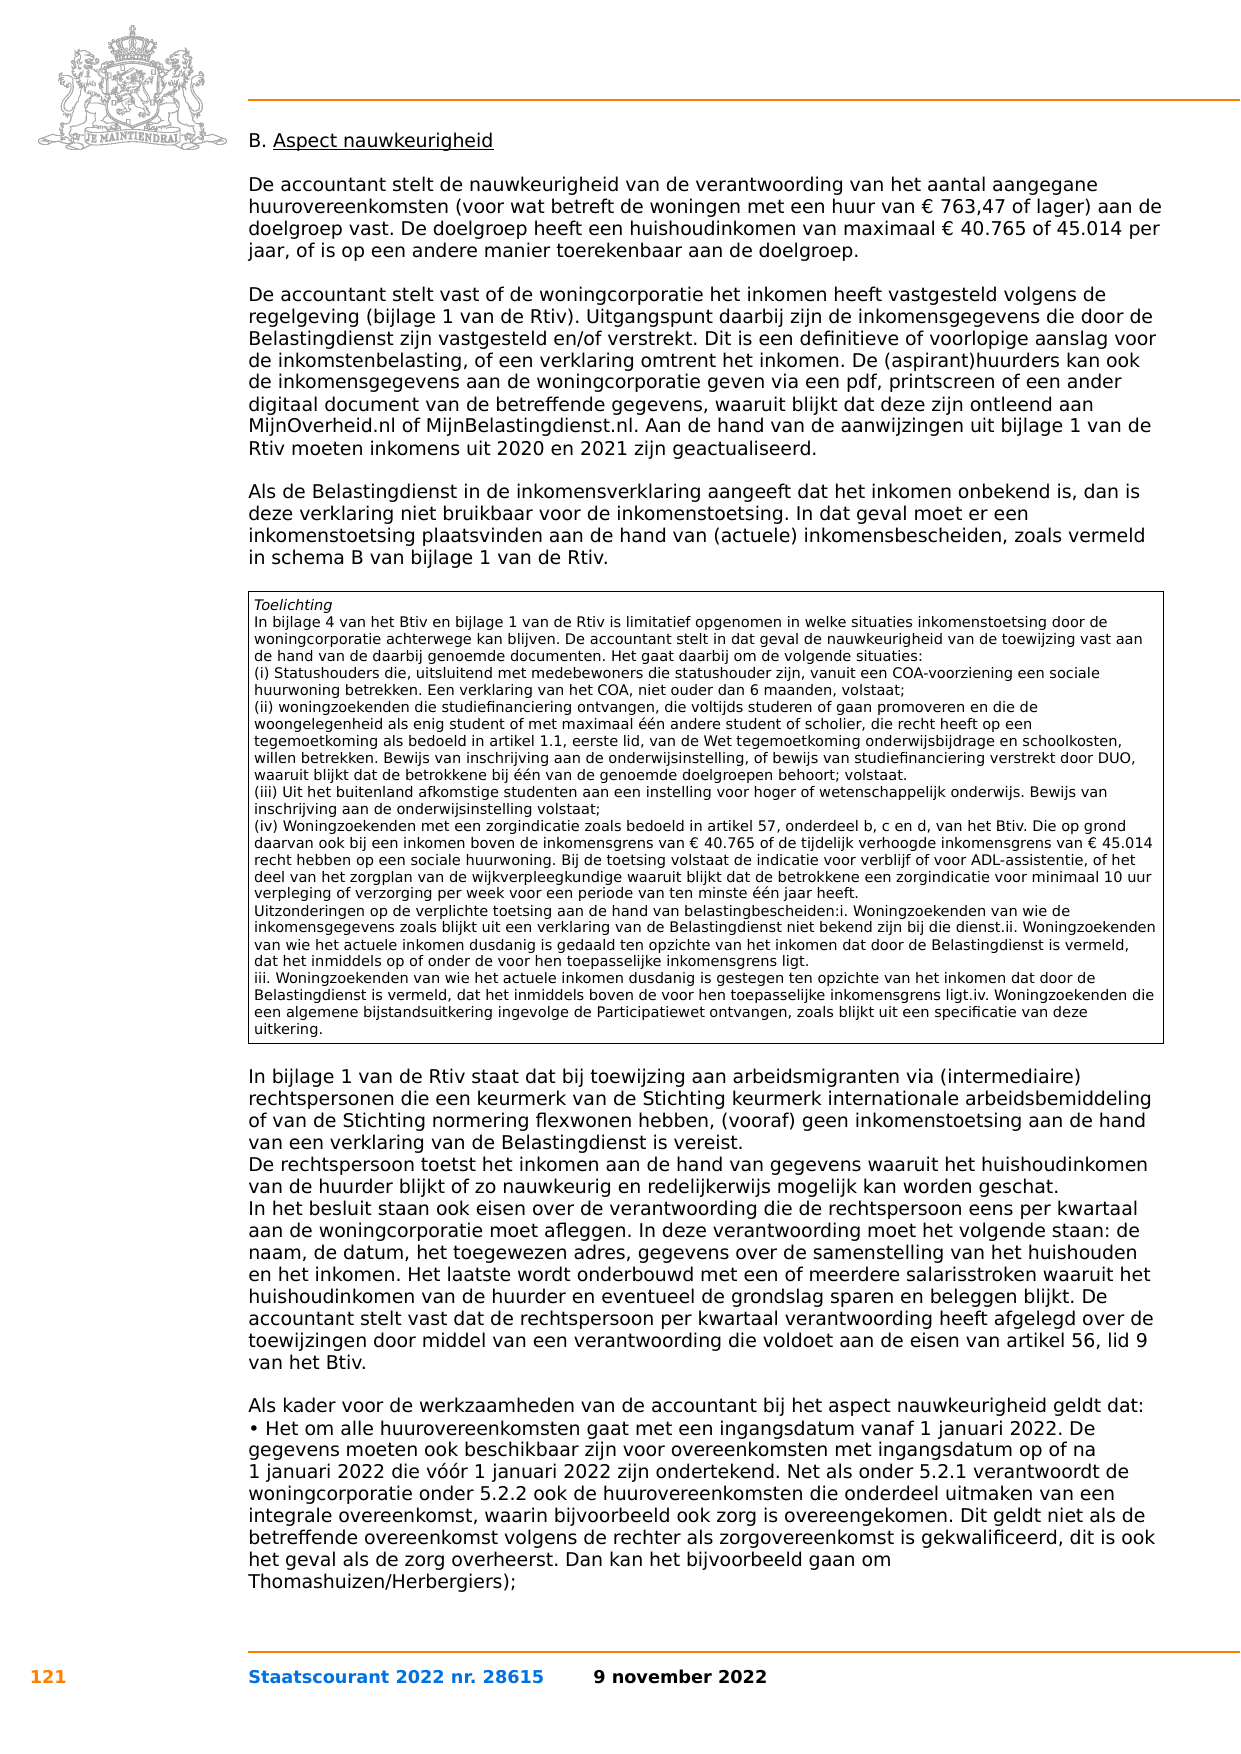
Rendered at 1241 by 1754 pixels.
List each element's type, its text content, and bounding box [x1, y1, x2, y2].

text Als kader voor de werkzaamheden van de accountant bij het aspect nauwkeurigheid geldt dat: [248, 1395, 1163, 1417]
picture [38, 25, 227, 150]
text De accountant stelt vast of de woningcorporatie het inkomen heeft vastgesteld volgens de regelgeving (bijlage 1 van de Rtiv). Uitgangspunt daarbij zijn de inkomensgegevens die door de Belastingdienst zijn vastgesteld en/of verstrekt. Dit is een definitieve of voorlopige aanslag voor de inkomstenbelasting, of een verklaring omtrent het inkomen. De (aspirant)huurders kan ook de inkomensgegevens aan de woningcorporatie geven via een pdf, printscreen of een ander digitaal document van de betreffende gegevens, waaruit blijkt dat deze zijn ontleend aan MijnOverheid.nl of MijnBelastingdienst.nl. Aan de hand van de aanwijzingen uit bijlage 1 van de Rtiv moeten inkomens uit 2020 en 2021 zijn geactualiseerd. [248, 283, 1163, 459]
text Als de Belastingdienst in de inkomensverklaring aangeeft dat het inkomen onbekend is, dan is deze verklaring niet bruikbaar voor de inkomenstoetsing. In dat geval moet er een inkomenstoetsing plaatsvinden aan de hand van (actuele) inkomensbescheiden, zoals vermeld in schema B van bijlage 1 van de Rtiv. [248, 481, 1163, 569]
text In bijlage 1 van de Rtiv staat dat bij toewijzing aan arbeidsmigranten via (intermediaire) rechtspersonen die een keurmerk van de Stichting keurmerk internationale arbeidsbemiddeling of van de Stichting normering flexwonen hebben, (vooraf) geen inkomenstoetsing aan de hand van een verklaring van de Belastingdienst is vereist. [248, 1066, 1163, 1154]
subtitle B. Aspect nauwkeurigheid [248, 130, 1163, 152]
text In het besluit staan ook eisen over de verantwoording die de rechtspersoon eens per kwartaal aan de woningcorporatie moet afleggen. In deze verantwoording moet het volgende staan: de naam, de datum, het toegewezen adres, gegevens over de samenstelling van het huishouden en het inkomen. Het laatste wordt onderbouwd met een of meerdere salarisstroken waaruit het huishoudinkomen van de huurder en eventueel de grondslag sparen en beleggen blijkt. De accountant stelt vast dat de rechtspersoon per kwartaal verantwoording heeft afgelegd over de toewijzingen door middel van een verantwoording die voldoet aan de eisen van artikel 56, lid 9 van het Btiv. [248, 1198, 1163, 1373]
table_header Toelichting In bijlage 4 van het Btiv en bijlage 1 van de Rtiv is limitatief opgenomen in welke situaties inkomenstoetsing door de woningcorporatie achterwege kan blijven. De accountant stelt in dat geval de nauwkeurigheid van de toewijzing vast aan de hand van de daarbij genoemde documenten. Het gaat daarbij om de volgende situaties: (i) Statushouders die, uitsluitend met medebewoners die statushouder zijn, vanuit een COA-voorziening een sociale huurwoning betrekken. Een verklaring van het COA, niet ouder dan 6 maanden, volstaat; (ii) woningzoekenden die studiefinanciering ontvangen, die voltijds studeren of gaan promoveren en die de woongelegenheid als enig student of met maximaal één andere student of scholier, die recht heeft op een tegemoetkoming als bedoeld in artikel 1.1, eerste lid, van de Wet tegemoetkoming onderwijsbijdrage en schoolkosten, willen betrekken. Bewijs van inschrijving aan de onderwijsinstelling, of bewijs van studiefinanciering verstrekt door DUO, waaruit blijkt dat de betrokkene bij één van de genoemde doelgroepen behoort; volstaat. (iii) Uit het buitenland afkomstige studenten aan een instelling voor hoger of wetenschappelijk onderwijs. Bewijs van inschrijving aan de onderwijsinstelling volstaat; (iv) Woningzoekenden met een zorgindicatie zoals bedoeld in artikel 57, onderdeel b, c en d, van het Btiv. Die op grond daarvan ook bij een inkomen boven de inkomensgrens van € 40.765 of de tijdelijk verhoogde inkomensgrens van € 45.014 recht hebben op een sociale huurwoning. Bij de toetsing volstaat de indicatie voor verblijf of voor ADL-assistentie, of het deel van het zorgplan van de wijkverpleegkundige waaruit blijkt dat de betrokkene een zorgindicatie voor minimaal 10 uur verpleging of verzorging per week voor een periode van ten minste één jaar heeft. Uitzonderingen op de verplichte toetsing aan de hand van belastingbescheiden:i. Woningzoekenden van wie de inkomensgegevens zoals blijkt uit een verklaring van de Belastingdienst niet bekend zijn bij die dienst.ii. Woningzoekenden van wie het actuele inkomen dusdanig is gedaald ten opzichte van het inkomen dat door de Belastingdienst is vermeld, dat het inmiddels op of onder de voor hen toepasselijke inkomensgrens ligt. iii. Woningzoekenden van wie het actuele inkomen dusdanig is gestegen ten opzichte van het inkomen dat door de Belastingdienst is vermeld, dat het inmiddels boven de voor hen toepasselijke inkomensgrens ligt.iv. Woningzoekenden die een algemene bijstandsuitkering ingevolge de Participatiewet ontvangen, zoals blijkt uit een specificatie van deze uitkering. [249, 592, 1163, 1043]
text • Het om alle huurovereenkomsten gaat met een ingangsdatum vanaf 1 januari 2022. De gegevens moeten ook beschikbaar zijn voor overeenkomsten met ingangsdatum op of na 1 januari 2022 die vóór 1 januari 2022 zijn ondertekend. Net als onder 5.2.1 verantwoordt de woningcorporatie onder 5.2.2 ook de huurovereenkomsten die onderdeel uitmaken van een integrale overeenkomst, waarin bijvoorbeeld ook zorg is overeengekomen. Dit geldt niet als de betreffende overeenkomst volgens de rechter als zorgovereenkomst is gekwalificeerd, dit is ook het geval als de zorg overheerst. Dan kan het bijvoorbeeld gaan om Thomashuizen/Herbergiers); [248, 1417, 1163, 1593]
text De rechtspersoon toetst het inkomen aan de hand van gegevens waaruit het huishoudinkomen van de huurder blijkt of zo nauwkeurig en redelijkerwijs mogelijk kan worden geschat. [248, 1154, 1163, 1198]
text De accountant stelt de nauwkeurigheid van de verantwoording van het aantal aangegane huurovereenkomsten (voor wat betreft de woningen met een huur van € 763,47 of lager) aan de doelgroep vast. De doelgroep heeft een huishoudinkomen van maximaal € 40.765 of 45.014 per jaar, of is op een andere manier toerekenbaar aan de doelgroep. [248, 174, 1163, 262]
